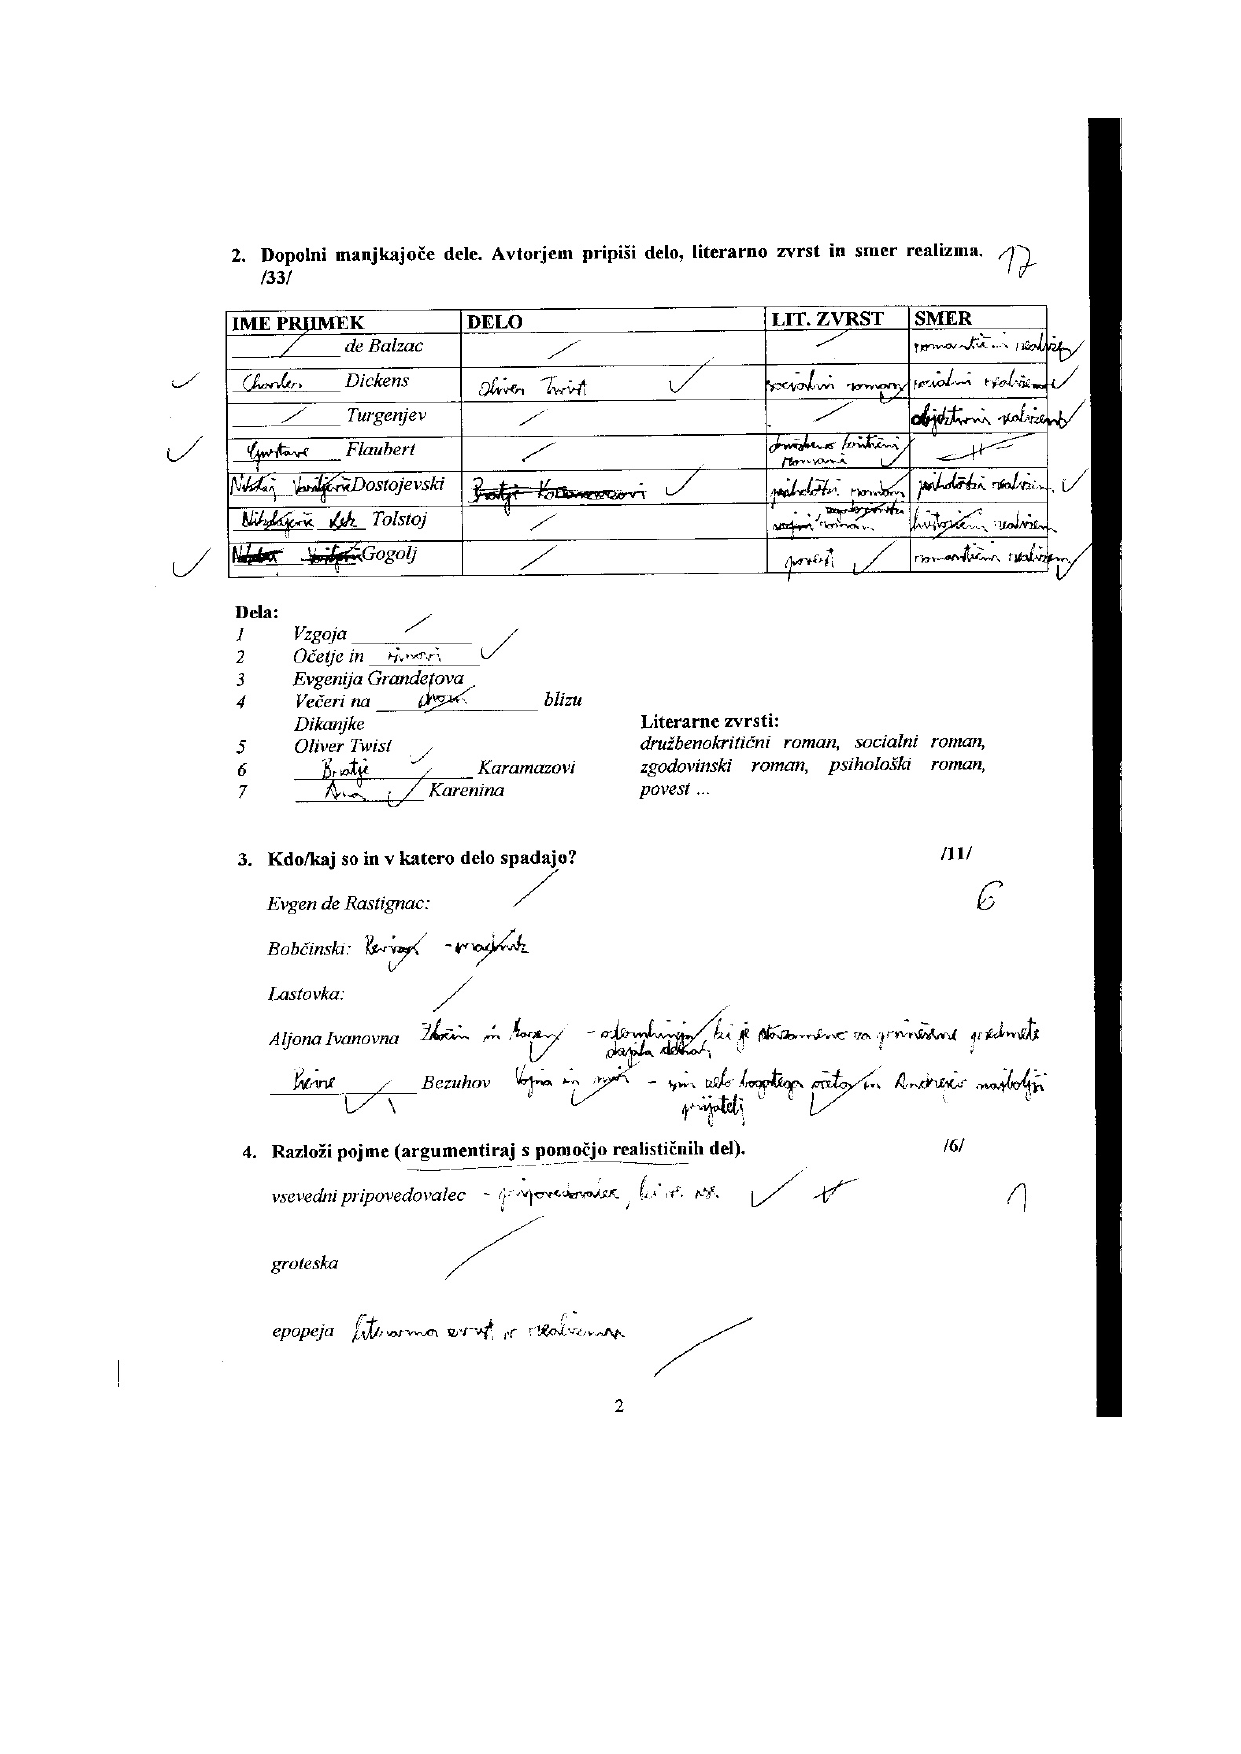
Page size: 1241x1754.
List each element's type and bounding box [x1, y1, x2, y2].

picture [118, 118, 1122, 1417]
